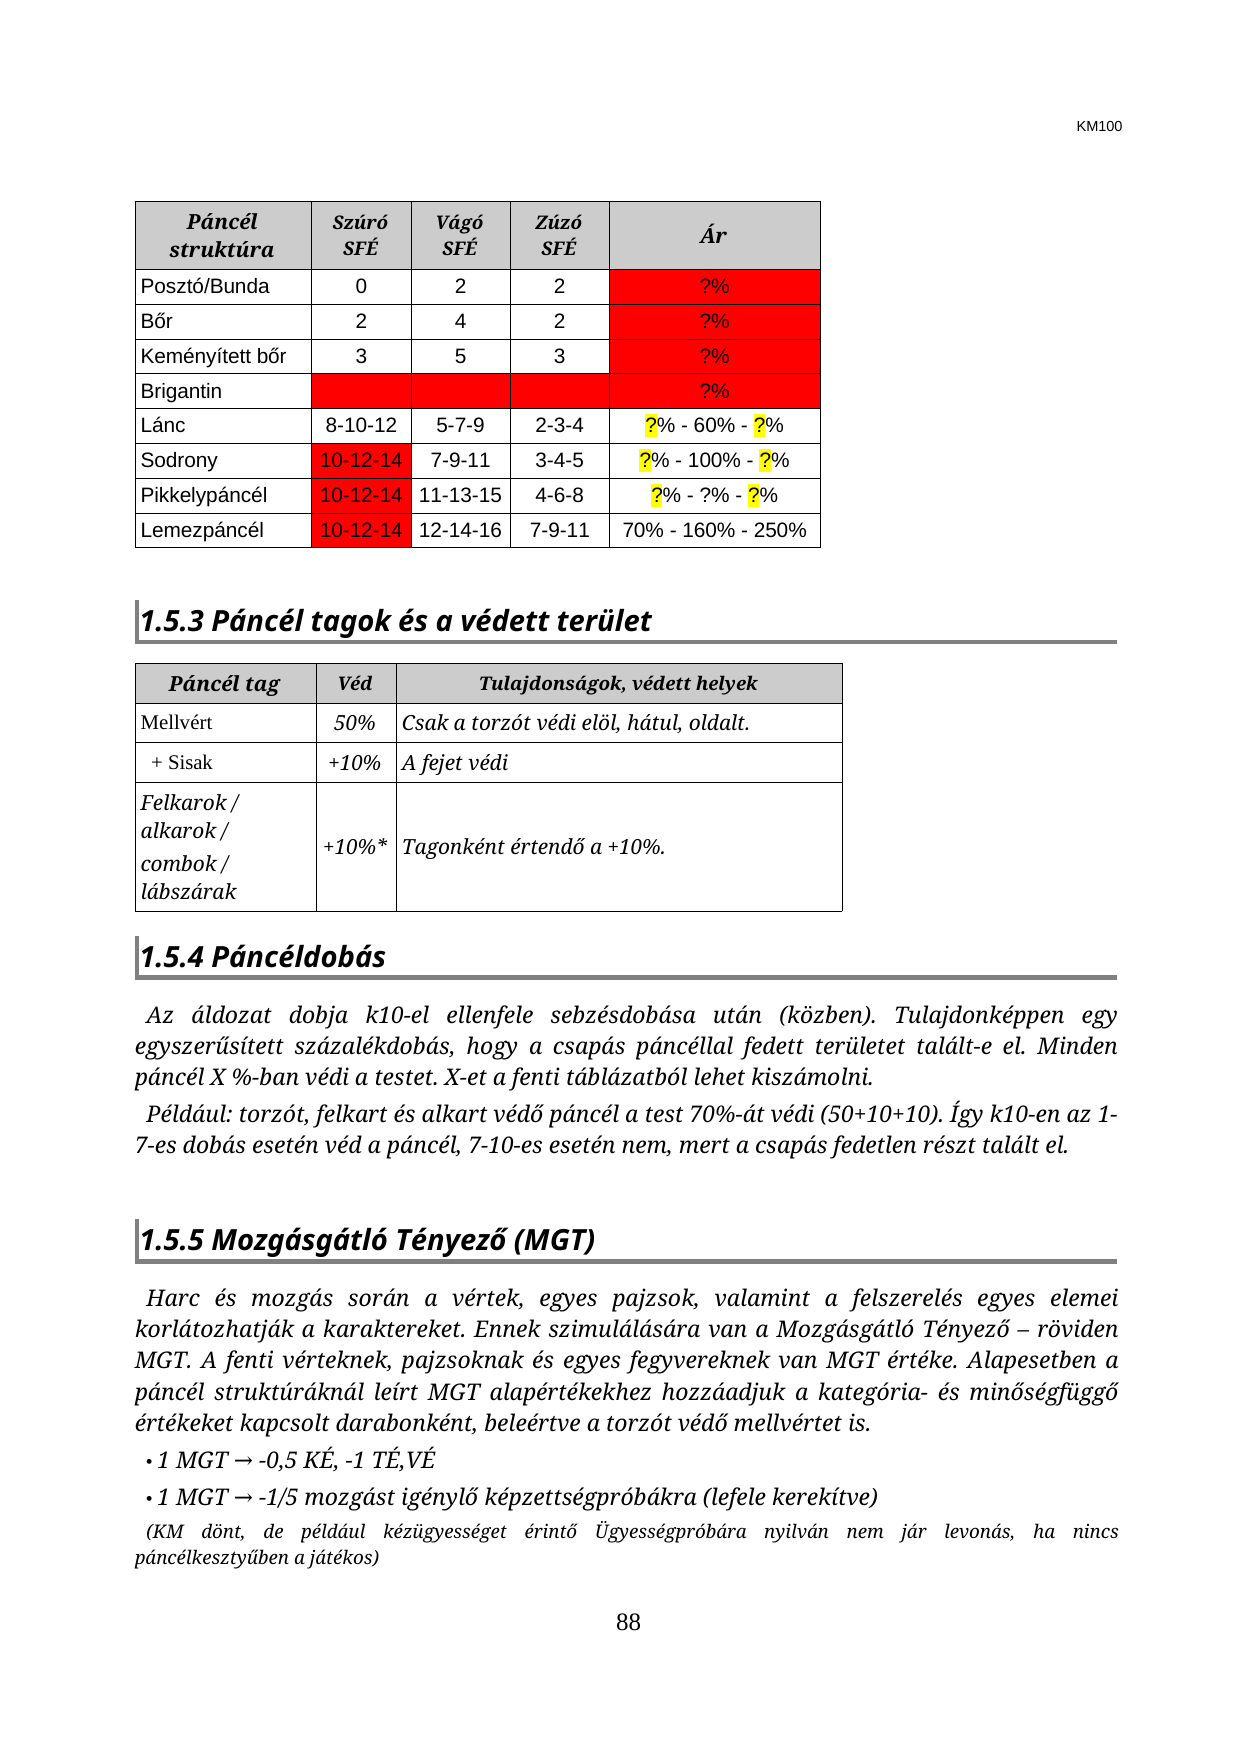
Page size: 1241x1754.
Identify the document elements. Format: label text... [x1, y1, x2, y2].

table_cell ?% [610, 374, 820, 408]
table_cell 0 [312, 270, 411, 304]
table_cell [511, 374, 609, 408]
text Harc és mozgás során a vértek, egyes pajzsok, valamint a felszerelés egyes elemei korlátozhatják a karaktereket. Ennek szimulálására van a Mozgásgátló Tényező – röviden MGT. A fenti vérteknek, pajzsoknak és egyes fegyvereknek van MGT értéke. Alapesetben a páncél struktúráknál leírt MGT alapértékekhez hozzáadjuk a kategória- és minőségfüggő értékeket kapcsolt darabonként, beleértve a torzót védő mellvértet is. [134, 1282, 1122, 1438]
table_cell Csak a torzót védi elöl, hátul, oldalt. [397, 704, 842, 742]
text Az áldozat dobja k10-el ellenfele sebzésdobása után (közben). Tulajdonképpen egy egyszerűsített százalékdobás, hogy a csapás páncéllal fedett területet talált-e el. Minden páncél X %-ban védi a testet. X-et a fenti táblázatból lehet kiszámolni. [134, 998, 1122, 1092]
table_cell 4-6-8 [511, 479, 609, 513]
table_cell Pikkelypáncél [136, 479, 311, 513]
table_cell 4 [412, 305, 510, 339]
list 1 MGT → -0,5 KÉ, -1 TÉ,VÉ [146, 1444, 1122, 1475]
table_cell ?% - 100% - ?% [610, 444, 820, 478]
table_cell 3 [511, 340, 609, 373]
list 1 MGT → -1/5 mozgást igénylő képzettségpróbákra (lefele kerekítve) [146, 1481, 1122, 1513]
table_cell Brigantin [136, 374, 311, 408]
table_cell 5 [412, 340, 510, 373]
subtitle Páncéldobás [139, 936, 1122, 976]
table_cell Bőr [136, 305, 311, 339]
table_cell +10% [317, 743, 396, 782]
table_cell + Sisak [136, 743, 316, 782]
table_header Véd [317, 664, 396, 703]
table_header Páncél struktúra [136, 202, 311, 269]
table_cell Lemezpáncél [136, 514, 311, 547]
table_cell ?% [610, 340, 820, 373]
table_cell A fejet védi [397, 743, 842, 782]
table_cell ?% [610, 270, 820, 304]
table_cell 3-4-5 [511, 444, 609, 478]
table_cell Lánc [136, 409, 311, 443]
table_cell ?% [610, 305, 820, 339]
table_cell Sodrony [136, 444, 311, 478]
table_cell Posztó/Bunda [136, 270, 311, 304]
table_cell Felkarok / alkarok / combok / lábszárak [136, 783, 316, 911]
table_cell 70% - 160% - 250% [610, 514, 820, 547]
table_cell Mellvért [136, 704, 316, 742]
text (KM dönt, de például kézügyességet érintő Ügyességpróbára nyilván nem jár levonás, ha nincs páncélkesztyűben a játékos) [134, 1518, 1122, 1569]
table_cell 12-14-16 [412, 514, 510, 547]
table_cell 10-12-14 [312, 479, 411, 513]
table_cell ?% - 60% - ?% [610, 409, 820, 443]
table_header Páncél tag [136, 664, 316, 703]
table_cell 8-10-12 [312, 409, 411, 443]
table_header Zúzó SFÉ [511, 202, 609, 269]
table_cell ?% - ?% - ?% [610, 479, 820, 513]
table_header Szúró SFÉ [312, 202, 411, 269]
table_cell [412, 374, 510, 408]
table_cell 5-7-9 [412, 409, 510, 443]
subtitle Mozgásgátló Tényező (MGT) [139, 1219, 1122, 1259]
table_cell +10%* [317, 783, 396, 911]
table_cell Tagonként értendő a +10%. [397, 783, 842, 911]
table_cell [312, 374, 411, 408]
table_header Vágó SFÉ [412, 202, 510, 269]
table_cell 10-12-14 [312, 444, 411, 478]
table_cell 2 [312, 305, 411, 339]
table_cell 2-3-4 [511, 409, 609, 443]
table_cell 7-9-11 [511, 514, 609, 547]
table_cell 10-12-14 [312, 514, 411, 547]
subtitle Páncél tagok és a védett terület [139, 600, 1122, 640]
table_cell 3 [312, 340, 411, 373]
table_cell 11-13-15 [412, 479, 510, 513]
table_cell 50% [317, 704, 396, 742]
table_cell Keményített bőr [136, 340, 311, 373]
table_cell 2 [511, 270, 609, 304]
text Például: torzót, felkart és alkart védő páncél a test 70%-át védi (50+10+10). Így k10-en az 1-7-es dobás esetén véd a páncél, 7-10-es esetén nem, mert a csapás fedetlen részt talált el. [134, 1098, 1122, 1161]
table_cell 7-9-11 [412, 444, 510, 478]
table_header Ár [610, 202, 820, 269]
table_cell 2 [412, 270, 510, 304]
table_header Tulajdonságok, védett helyek [397, 664, 842, 703]
table_cell 2 [511, 305, 609, 339]
